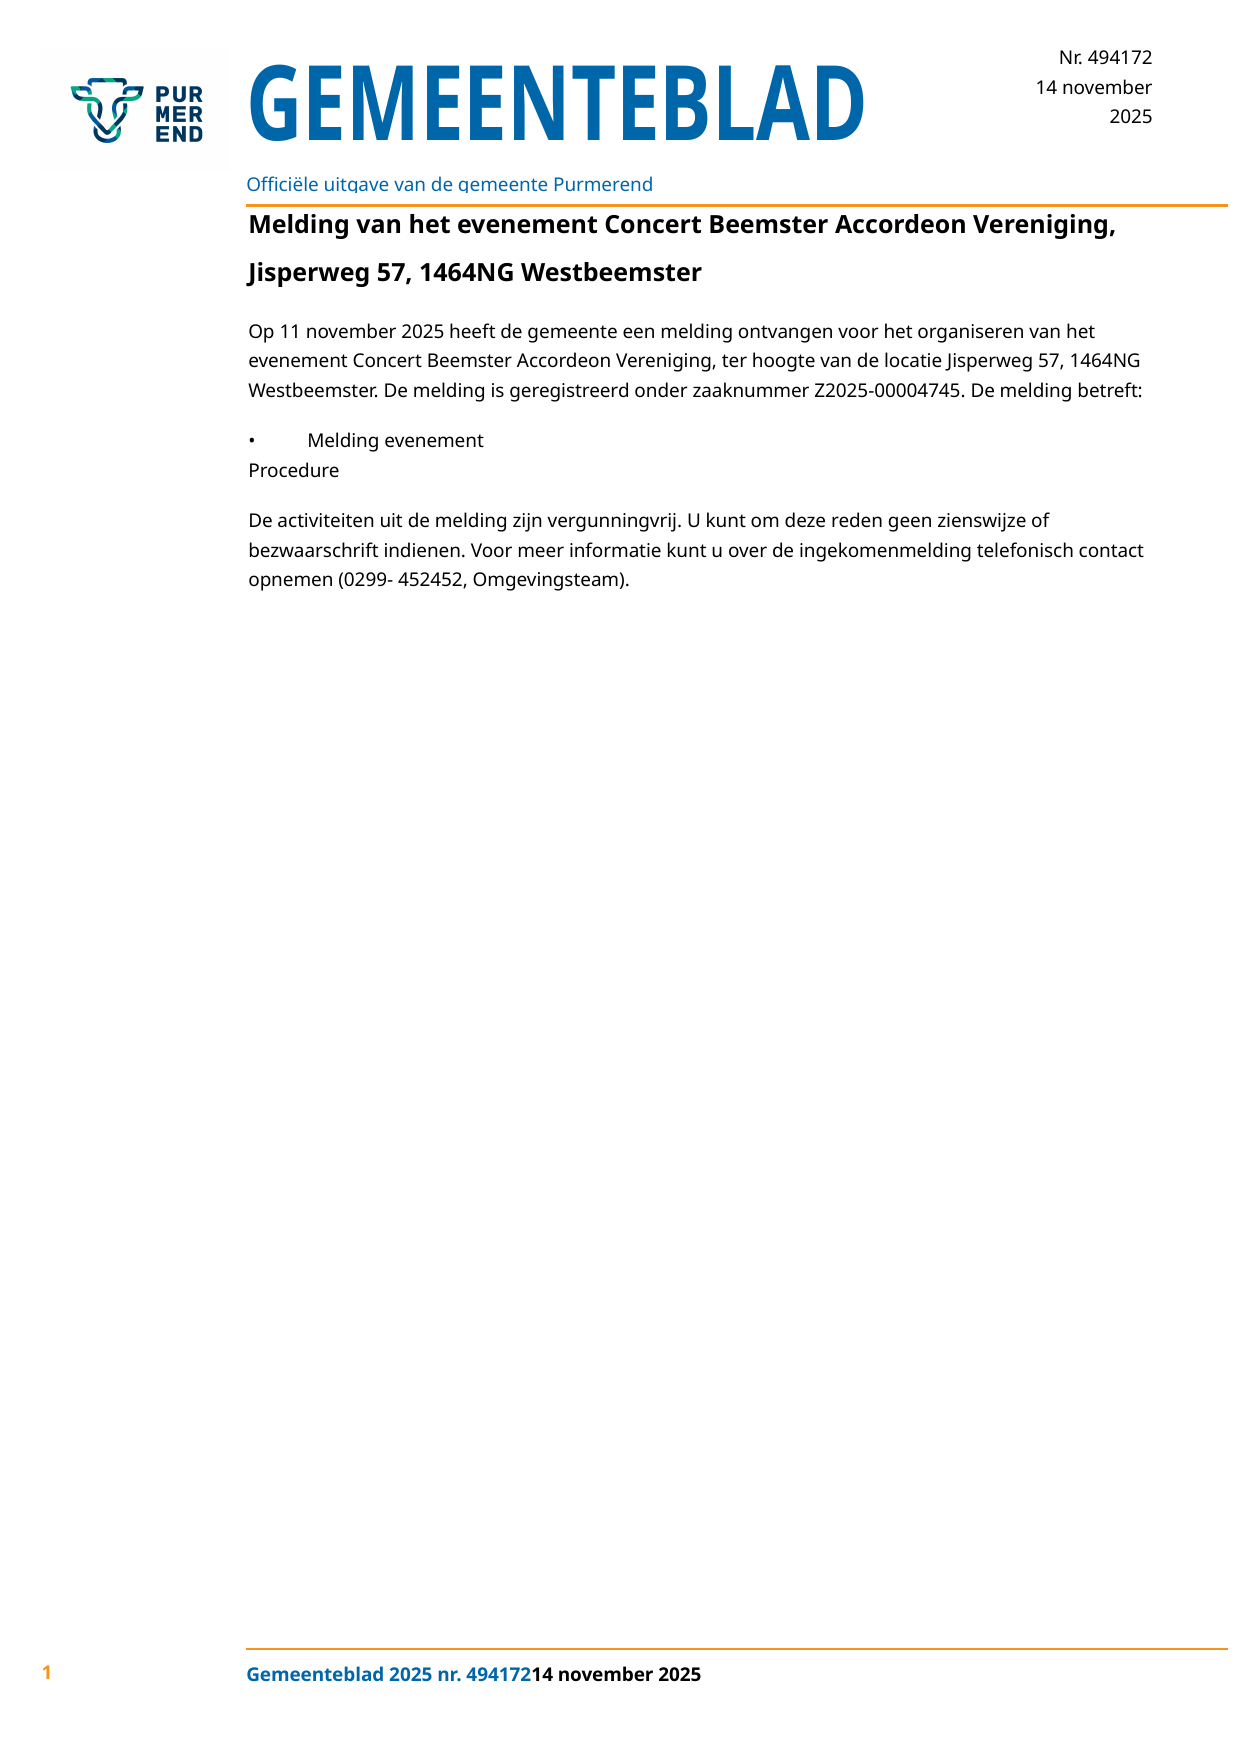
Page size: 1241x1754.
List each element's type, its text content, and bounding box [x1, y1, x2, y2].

list Melding evenement [248, 427, 1152, 453]
text Melding van het evenement Concert Beemster Accordeon Vereniging, Jisperweg 57, 1464NG Westbeemster [248, 207, 1152, 288]
picture [41, 47, 231, 172]
text De activiteiten uit de melding zijn vergunningvrij. U kunt om deze reden geen zienswijze of bezwaarschrift indienen. Voor meer informatie kunt u over de ingekomenmelding telefonisch contact opnemen (0299- 452452, Omgevingsteam). [248, 507, 1152, 592]
text Procedure [248, 457, 1152, 483]
text Op 11 november 2025 heeft de gemeente een melding ontvangen voor het organiseren van het evenement Concert Beemster Accordeon Vereniging, ter hoogte van de locatie Jisperweg 57, 1464NG Westbeemster. De melding is geregistreerd onder zaaknummer Z2025-00004745. De melding betreft: [248, 318, 1152, 403]
